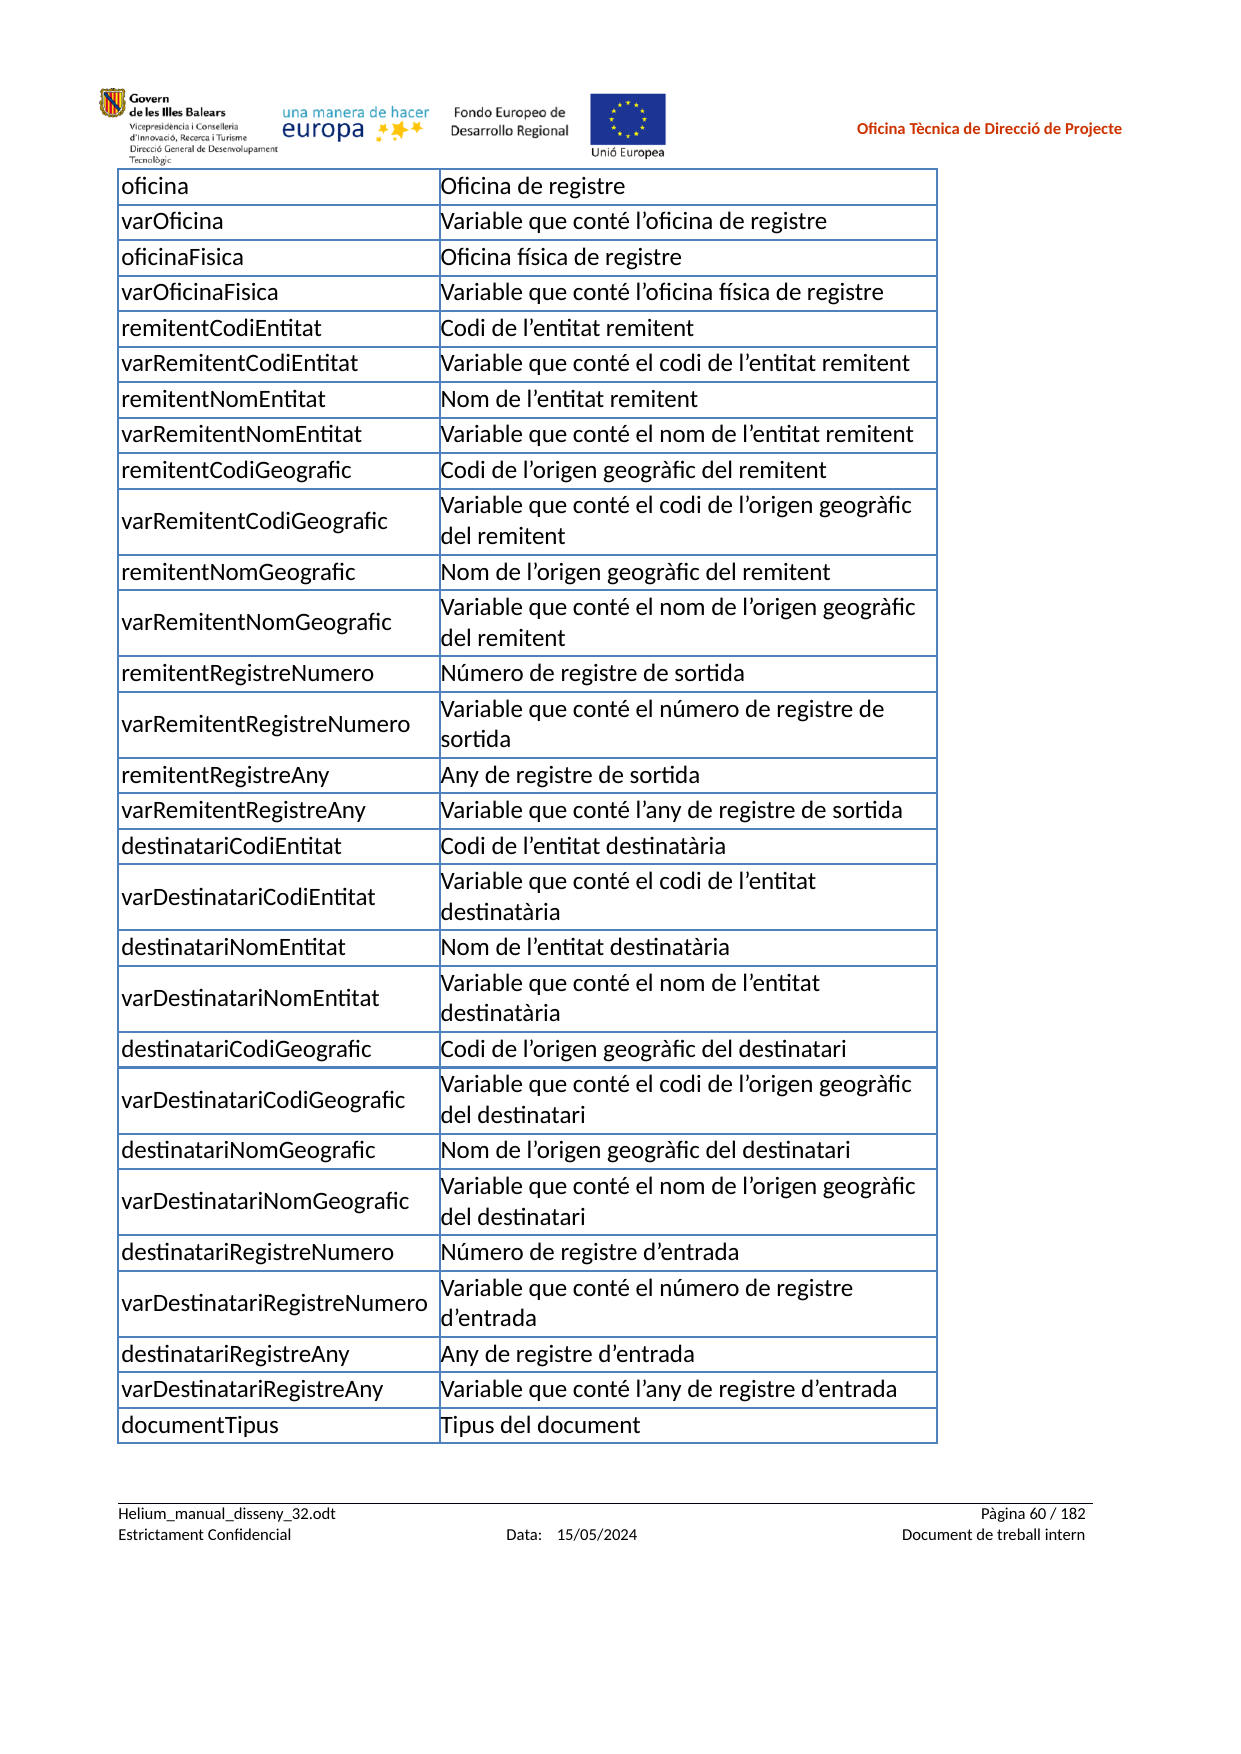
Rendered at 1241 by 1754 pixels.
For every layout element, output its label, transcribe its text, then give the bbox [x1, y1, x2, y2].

table_cell remitentNomGeografic [119, 556, 439, 589]
table_cell Variable que conté el nom de l’entitat destinatària [441, 967, 936, 1031]
table_cell oficinaFisica [119, 241, 439, 274]
table_cell Any de registre de sortida [441, 759, 936, 792]
table_cell Variable que conté el codi de l’entitat destinatària [441, 865, 936, 929]
table_cell Nom de l’origen geogràfic del destinatari [441, 1135, 936, 1168]
table_cell Variable que conté el número de registre d’entrada [441, 1272, 936, 1336]
table_cell Codi de l’origen geogràfic del remitent [441, 454, 936, 488]
table_cell Codi de l’origen geogràfic del destinatari [441, 1033, 936, 1066]
table_cell Variable que conté el número de registre de sortida [441, 693, 936, 757]
table_cell Variable que conté el codi de l’origen geogràfic del destinatari [441, 1069, 936, 1132]
table_cell remitentRegistreNumero [119, 657, 439, 691]
table_cell varOficinaFisica [119, 277, 439, 310]
table_cell Tipus del document [441, 1409, 936, 1442]
table_cell varDestinatariRegistreAny [119, 1373, 439, 1407]
table_cell varRemitentCodiEntitat [119, 348, 439, 381]
table_cell Oficina física de registre [441, 241, 936, 274]
table_cell varRemitentRegistreNumero [119, 693, 439, 757]
table_cell Variable que conté el nom de l’origen geogràfic del remitent [441, 591, 936, 655]
table_cell destinatariCodiGeografic [119, 1033, 439, 1066]
table_cell varDestinatariCodiGeografic [119, 1069, 439, 1132]
table_cell Número de registre d’entrada [441, 1236, 936, 1269]
table_cell Nom de l’origen geogràfic del remitent [441, 556, 936, 589]
table_cell destinatariNomGeografic [119, 1135, 439, 1168]
table_cell varDestinatariCodiEntitat [119, 865, 439, 929]
table_cell destinatariCodiEntitat [119, 830, 439, 863]
table_cell Variable que conté l’oficina física de registre [441, 277, 936, 310]
table_cell oficina [119, 170, 439, 203]
table_cell Nom de l’entitat destinatària [441, 931, 936, 965]
table_cell remitentRegistreAny [119, 759, 439, 792]
table_cell Variable que conté el nom de l’entitat remitent [441, 419, 936, 452]
table_cell varRemitentNomGeografic [119, 591, 439, 655]
table_cell destinatariNomEntitat [119, 931, 439, 965]
table_cell varDestinatariRegistreNumero [119, 1272, 439, 1336]
table_cell destinatariRegistreAny [119, 1338, 439, 1371]
table_cell Codi de l’entitat remitent [441, 312, 936, 346]
table_cell remitentNomEntitat [119, 383, 439, 417]
table_cell remitentCodiGeografic [119, 454, 439, 488]
table_cell Variable que conté el nom de l’origen geogràfic del destinatari [441, 1170, 936, 1234]
table_cell documentTipus [119, 1409, 439, 1442]
table_cell Variable que conté l’oficina de registre [441, 206, 936, 239]
table_cell Variable que conté el codi de l’entitat remitent [441, 348, 936, 381]
table_cell Variable que conté l’any de registre d’entrada [441, 1373, 936, 1407]
table_cell varDestinatariNomGeografic [119, 1170, 439, 1234]
table_cell varRemitentCodiGeografic [119, 490, 439, 554]
table_cell varOficina [119, 206, 439, 239]
table_cell Oficina de registre [441, 170, 936, 203]
table_cell Variable que conté el codi de l’origen geogràfic del remitent [441, 490, 936, 554]
table_cell Codi de l’entitat destinatària [441, 830, 936, 863]
table_cell varRemitentNomEntitat [119, 419, 439, 452]
table_cell destinatariRegistreNumero [119, 1236, 439, 1269]
table_cell Any de registre d’entrada [441, 1338, 936, 1371]
table_cell Variable que conté l’any de registre de sortida [441, 794, 936, 828]
table_cell varDestinatariNomEntitat [119, 967, 439, 1031]
table_cell Nom de l’entitat remitent [441, 383, 936, 417]
picture [99, 87, 668, 166]
table_cell varRemitentRegistreAny [119, 794, 439, 828]
table_cell Número de registre de sortida [441, 657, 936, 691]
table_cell remitentCodiEntitat [119, 312, 439, 346]
